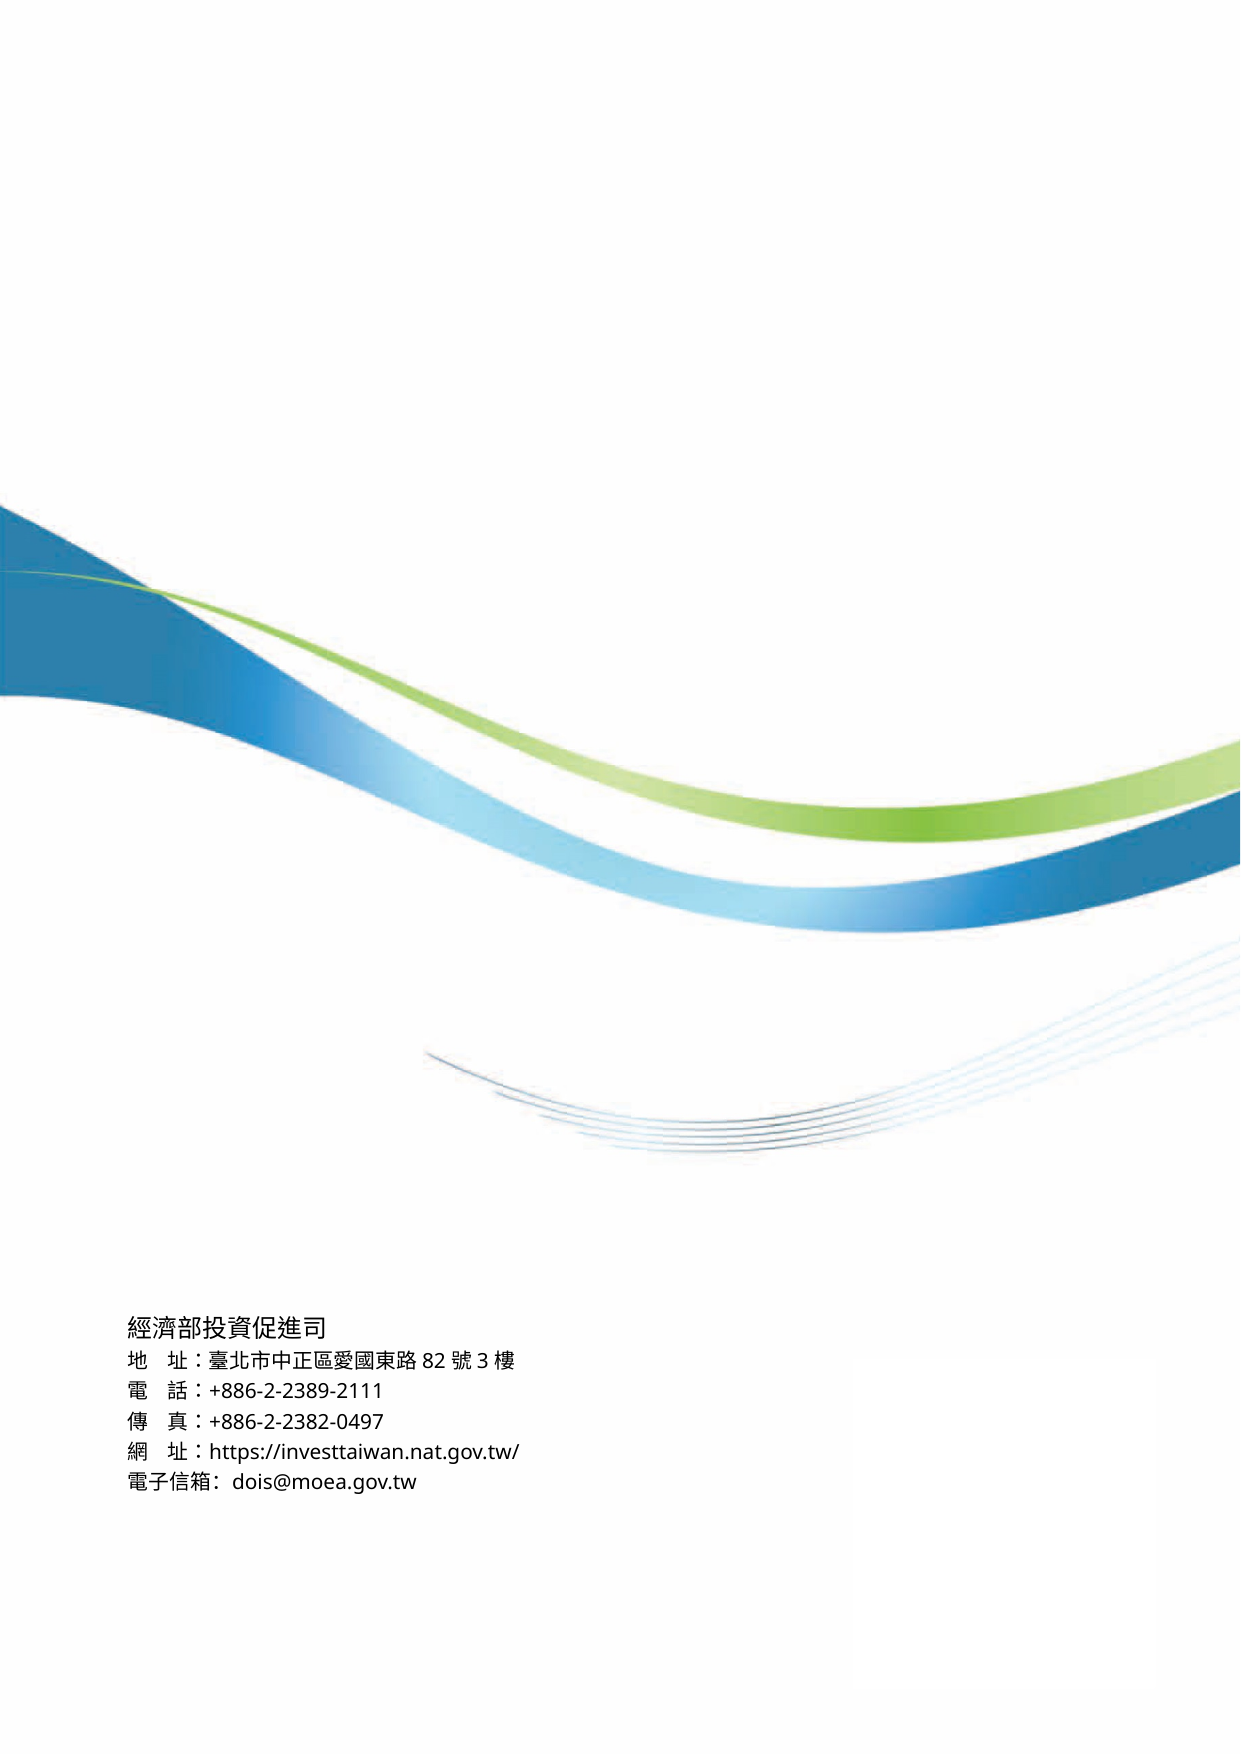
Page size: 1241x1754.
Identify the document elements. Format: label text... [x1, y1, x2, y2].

text 電子信箱：dois@moea.gov.tw [128, 1466, 1123, 1496]
text 經濟部投資促進司 [128, 1308, 1123, 1344]
picture [0, 0, 1241, 1754]
text 地 址：臺北市中正區愛國東路 82 號 3 樓 [128, 1344, 1123, 1374]
text 電 話：+886-2-2389-2111 [128, 1374, 1123, 1405]
text 網 址：https://investtaiwan.nat.gov.tw/ [128, 1435, 1123, 1466]
text 傳 真：+886-2-2382-0497 [128, 1405, 1123, 1435]
